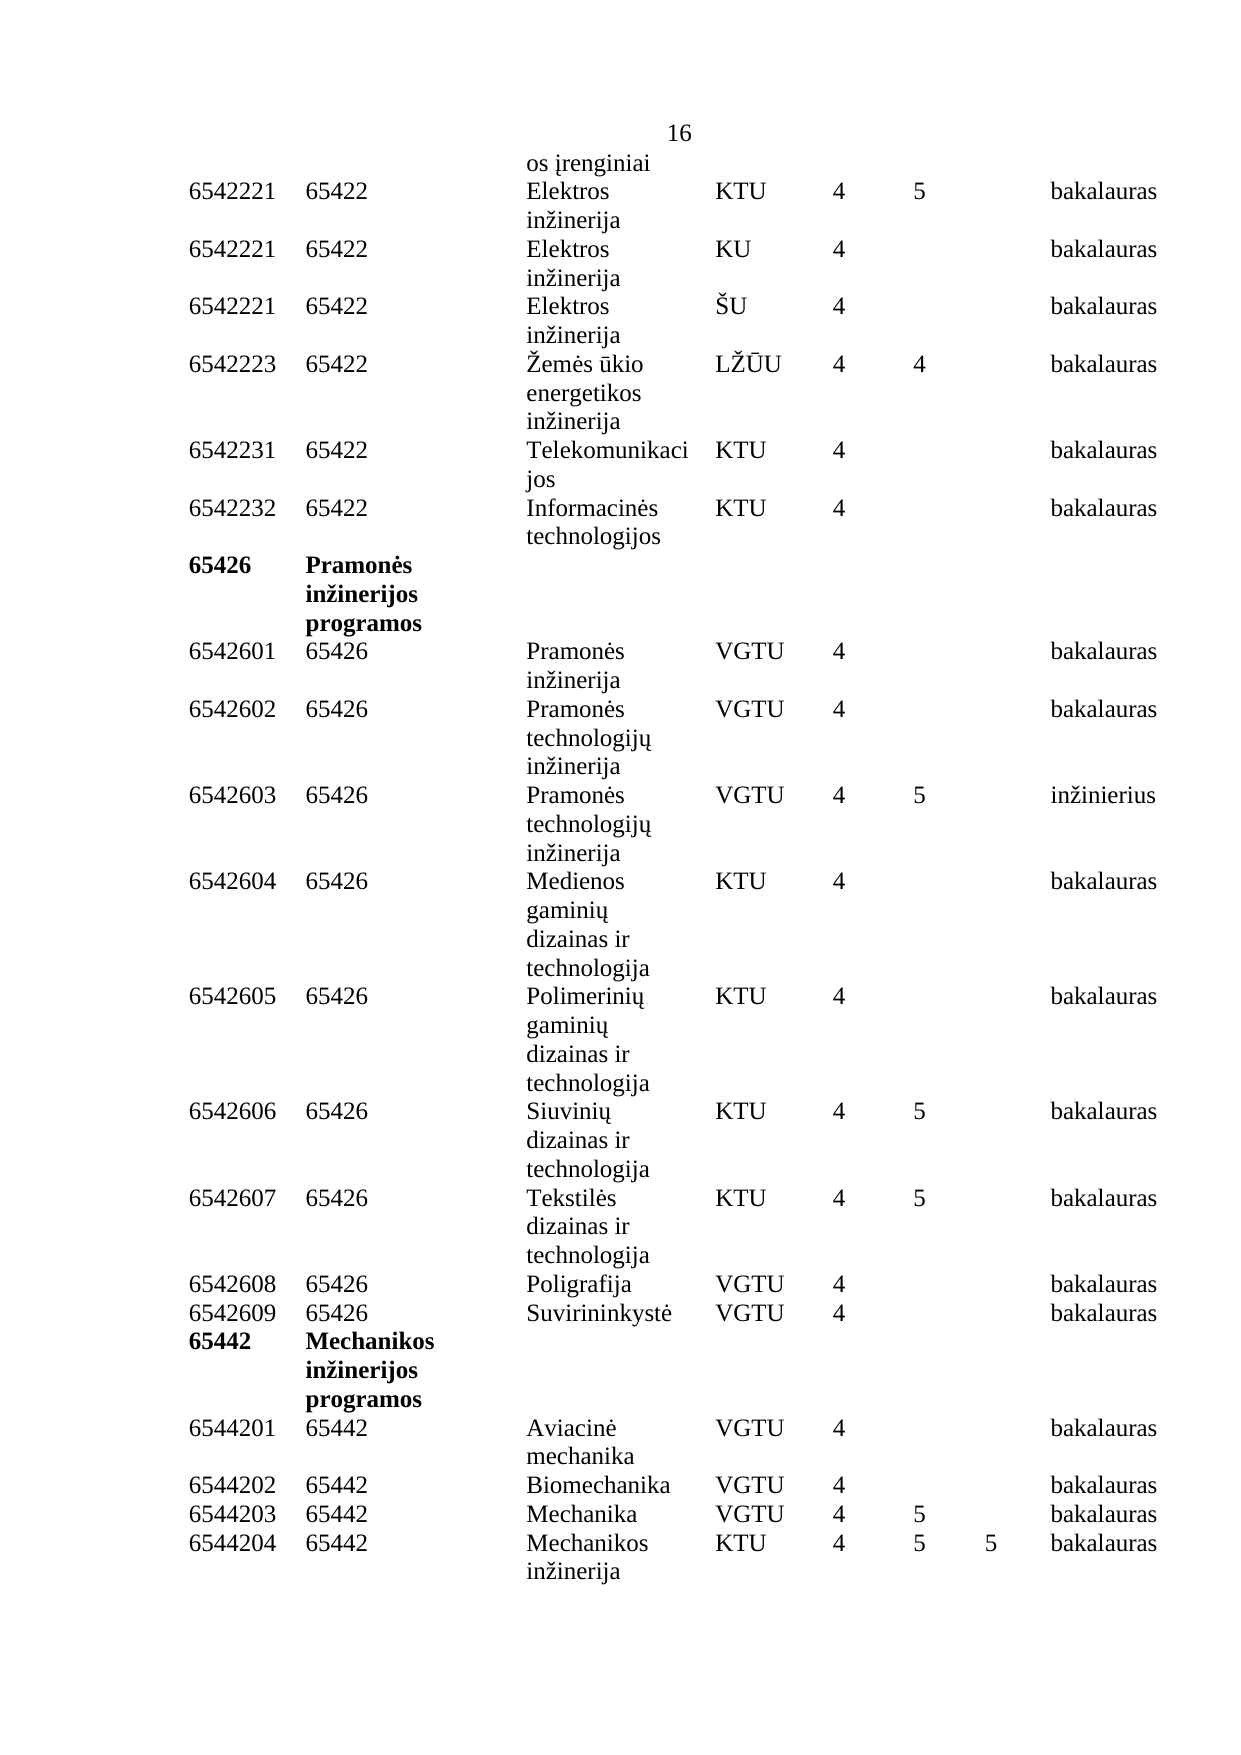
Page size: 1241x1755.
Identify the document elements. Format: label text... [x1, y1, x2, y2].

table_cell [973, 234, 1039, 291]
table_cell [1197, 349, 1202, 435]
table_cell KTU [704, 1528, 821, 1585]
table_cell [902, 981, 973, 1096]
table_cell VGTU [704, 694, 821, 780]
table_cell [973, 1326, 1039, 1413]
table_cell bakalauras [1039, 1298, 1197, 1326]
table_cell [1039, 550, 1197, 636]
table_cell [1197, 866, 1202, 981]
table_cell VGTU [704, 636, 821, 694]
table_cell [1197, 1298, 1202, 1326]
table_cell bakalauras [1039, 1269, 1197, 1298]
table_cell [973, 176, 1039, 234]
table_cell 6542608 [177, 1269, 294, 1298]
table_cell [902, 1470, 973, 1499]
table_cell 65442 [294, 1499, 515, 1528]
table_cell Polimerinių gaminių dizainas ir technologija [515, 981, 704, 1096]
table_cell 65426 [294, 866, 515, 981]
table_cell 65422 [294, 291, 515, 349]
table_cell Mechanikos inžinerijos programos [294, 1326, 515, 1413]
table_cell [902, 636, 973, 694]
table_cell 5 [902, 1096, 973, 1183]
table_cell [1202, 176, 1207, 234]
table_cell [973, 291, 1039, 349]
table_cell [1202, 234, 1207, 291]
table_cell os įrenginiai [515, 148, 704, 176]
table_cell 6544202 [177, 1470, 294, 1499]
table_cell 65426 [294, 1298, 515, 1326]
table_cell [902, 291, 973, 349]
table_cell 4 [821, 1298, 902, 1326]
table_cell 4 [821, 234, 902, 291]
table_cell [1197, 694, 1202, 780]
table_cell LŽŪU [704, 349, 821, 435]
table_cell 65442 [294, 1528, 515, 1585]
table_cell [1202, 1528, 1207, 1585]
table_cell KTU [704, 981, 821, 1096]
table_cell 65422 [294, 176, 515, 234]
table_cell [1202, 1183, 1207, 1269]
table_cell [973, 694, 1039, 780]
table_cell VGTU [704, 1298, 821, 1326]
table_cell bakalauras [1039, 981, 1197, 1096]
table_cell [902, 1326, 973, 1413]
table_cell 5 [902, 1499, 973, 1528]
table_cell 4 [821, 981, 902, 1096]
table_cell bakalauras [1039, 694, 1197, 780]
table_cell [902, 1413, 973, 1470]
table_cell 4 [821, 780, 902, 866]
table_cell [1197, 1326, 1202, 1413]
table_cell [1197, 1470, 1202, 1499]
table_cell 6542223 [177, 349, 294, 435]
table_cell 4 [821, 1413, 902, 1470]
table_cell [973, 636, 1039, 694]
table_cell [902, 435, 973, 493]
table_cell Biomechanika [515, 1470, 704, 1499]
table_cell [973, 1183, 1039, 1269]
table_cell 4 [821, 636, 902, 694]
table_cell [1197, 981, 1202, 1096]
table_cell 6542602 [177, 694, 294, 780]
table_cell [1202, 1470, 1207, 1499]
table_cell [294, 148, 515, 176]
table_cell [902, 550, 973, 636]
table_cell [1197, 176, 1202, 234]
table_cell [973, 981, 1039, 1096]
table_cell 65422 [294, 234, 515, 291]
table_cell 6542609 [177, 1298, 294, 1326]
table_cell bakalauras [1039, 291, 1197, 349]
table_cell Elektros inžinerija [515, 234, 704, 291]
table_cell bakalauras [1039, 176, 1197, 234]
table_cell 4 [821, 1096, 902, 1183]
table_cell [704, 550, 821, 636]
table_cell [1202, 1096, 1207, 1183]
table_cell [821, 1326, 902, 1413]
table_cell [821, 550, 902, 636]
table_cell [1202, 435, 1207, 493]
table_cell 6542605 [177, 981, 294, 1096]
table_cell [1197, 1183, 1202, 1269]
table_cell Elektros inžinerija [515, 176, 704, 234]
table_cell bakalauras [1039, 493, 1197, 550]
table_cell [1202, 148, 1207, 176]
table_cell 6544201 [177, 1413, 294, 1470]
table_cell bakalauras [1039, 1470, 1197, 1499]
table_cell KTU [704, 1183, 821, 1269]
table_cell [973, 148, 1039, 176]
table_cell [1202, 1413, 1207, 1470]
table_cell 6544203 [177, 1499, 294, 1528]
table_cell [973, 435, 1039, 493]
table_cell inžinierius [1039, 780, 1197, 866]
table_cell bakalauras [1039, 1183, 1197, 1269]
table_cell Pramonės technologijų inžinerija [515, 780, 704, 866]
table_cell Informacinės technologijos [515, 493, 704, 550]
table_cell KTU [704, 493, 821, 550]
table_cell 4 [902, 349, 973, 435]
table_cell [1197, 148, 1202, 176]
table_cell [1197, 493, 1202, 550]
table_cell [1202, 1269, 1207, 1298]
table_cell Mechanikos inžinerija [515, 1528, 704, 1585]
table_cell [1197, 435, 1202, 493]
table_cell 65426 [294, 1269, 515, 1298]
table_cell 65442 [294, 1470, 515, 1499]
table_cell [1202, 981, 1207, 1096]
table_cell 5 [902, 1528, 973, 1585]
table_cell bakalauras [1039, 1413, 1197, 1470]
table_cell bakalauras [1039, 1096, 1197, 1183]
table_cell Telekomunikacijos [515, 435, 704, 493]
table_cell 6542607 [177, 1183, 294, 1269]
table_cell 65442 [177, 1326, 294, 1413]
table_cell VGTU [704, 1413, 821, 1470]
table_cell 65426 [177, 550, 294, 636]
table_cell 4 [821, 1528, 902, 1585]
table_cell 4 [821, 291, 902, 349]
table_cell bakalauras [1039, 234, 1197, 291]
table_cell 65426 [294, 636, 515, 694]
table_cell 6542232 [177, 493, 294, 550]
table_cell Medienos gaminių dizainas ir technologija [515, 866, 704, 981]
table_cell 65426 [294, 780, 515, 866]
table_cell [821, 148, 902, 176]
table_cell [704, 1326, 821, 1413]
table_cell [902, 493, 973, 550]
table_cell [1202, 1499, 1207, 1528]
table_cell 6542604 [177, 866, 294, 981]
table_cell KTU [704, 866, 821, 981]
table_cell 6544204 [177, 1528, 294, 1585]
table_cell [1202, 866, 1207, 981]
table_cell 4 [821, 1470, 902, 1499]
table_cell VGTU [704, 1269, 821, 1298]
table_cell [902, 694, 973, 780]
table_cell VGTU [704, 1499, 821, 1528]
table_cell 6542221 [177, 176, 294, 234]
table_cell [177, 148, 294, 176]
table_cell Aviacinė mechanika [515, 1413, 704, 1470]
table_cell ŠU [704, 291, 821, 349]
table_cell [1197, 291, 1202, 349]
table_cell [1202, 550, 1207, 636]
table_cell [1202, 780, 1207, 866]
table_cell Elektros inžinerija [515, 291, 704, 349]
table_cell 4 [821, 1269, 902, 1298]
table_cell [973, 780, 1039, 866]
table_cell bakalauras [1039, 1499, 1197, 1528]
table_cell [704, 148, 821, 176]
table_cell [973, 1096, 1039, 1183]
table_cell Pramonės technologijų inžinerija [515, 694, 704, 780]
table_cell [973, 1269, 1039, 1298]
table_cell 65426 [294, 1096, 515, 1183]
table_cell 4 [821, 176, 902, 234]
table_cell [973, 1298, 1039, 1326]
table_cell [902, 234, 973, 291]
table_cell [1202, 493, 1207, 550]
table_cell [1039, 148, 1197, 176]
table_cell [973, 349, 1039, 435]
table_cell [902, 148, 973, 176]
table_cell Tekstilės dizainas ir technologija [515, 1183, 704, 1269]
table_cell 4 [821, 1499, 902, 1528]
table_cell KTU [704, 1096, 821, 1183]
table_cell bakalauras [1039, 866, 1197, 981]
table_cell [1202, 291, 1207, 349]
table_cell 6542231 [177, 435, 294, 493]
table_cell 4 [821, 493, 902, 550]
table_cell [973, 1413, 1039, 1470]
table_cell [973, 550, 1039, 636]
table_cell [1197, 550, 1202, 636]
table_cell [1202, 1298, 1207, 1326]
table_cell 5 [973, 1528, 1039, 1585]
table_cell [1197, 1499, 1202, 1528]
table_cell [515, 1326, 704, 1413]
table_cell 5 [902, 780, 973, 866]
table_cell Žemės ūkio energetikos inžinerija [515, 349, 704, 435]
table_cell [1197, 780, 1202, 866]
table_cell [1197, 636, 1202, 694]
table_cell 6542221 [177, 234, 294, 291]
table_cell bakalauras [1039, 435, 1197, 493]
table_cell 6542606 [177, 1096, 294, 1183]
table_cell 5 [902, 176, 973, 234]
table_cell [973, 1499, 1039, 1528]
table_cell 4 [821, 694, 902, 780]
table_cell [973, 866, 1039, 981]
table_cell [902, 1298, 973, 1326]
table_cell [902, 1269, 973, 1298]
table_cell 65422 [294, 493, 515, 550]
table_cell [973, 493, 1039, 550]
table_cell KTU [704, 435, 821, 493]
table_cell 65426 [294, 694, 515, 780]
table_cell 65422 [294, 435, 515, 493]
table_cell [1202, 636, 1207, 694]
table_cell bakalauras [1039, 636, 1197, 694]
table_cell [973, 1470, 1039, 1499]
table_cell KU [704, 234, 821, 291]
table_cell [1197, 234, 1202, 291]
table_cell [1197, 1528, 1202, 1585]
table_cell 65442 [294, 1413, 515, 1470]
table_cell 4 [821, 1183, 902, 1269]
table_cell Pramonės inžinerija [515, 636, 704, 694]
table_cell 65426 [294, 1183, 515, 1269]
table_cell Poligrafija [515, 1269, 704, 1298]
table_cell 5 [902, 1183, 973, 1269]
table_cell [1039, 1326, 1197, 1413]
table_cell [1202, 694, 1207, 780]
table_cell Siuvinių dizainas ir technologija [515, 1096, 704, 1183]
table_cell Pramonės inžinerijos programos [294, 550, 515, 636]
table_cell 6542601 [177, 636, 294, 694]
table_cell VGTU [704, 1470, 821, 1499]
table_cell [1202, 349, 1207, 435]
table_cell [902, 866, 973, 981]
table_cell [1197, 1096, 1202, 1183]
table_cell [1202, 1326, 1207, 1413]
table_cell 4 [821, 349, 902, 435]
table_cell 4 [821, 866, 902, 981]
table_cell bakalauras [1039, 349, 1197, 435]
table_cell Mechanika [515, 1499, 704, 1528]
table_cell 6542603 [177, 780, 294, 866]
table_cell [515, 550, 704, 636]
table_cell 65426 [294, 981, 515, 1096]
table_cell 4 [821, 435, 902, 493]
table_cell 65422 [294, 349, 515, 435]
table_cell VGTU [704, 780, 821, 866]
table_cell [1197, 1413, 1202, 1470]
table_cell KTU [704, 176, 821, 234]
table_cell Suvirininkystė [515, 1298, 704, 1326]
table_cell [1197, 1269, 1202, 1298]
table_cell bakalauras [1039, 1528, 1197, 1585]
table_cell 6542221 [177, 291, 294, 349]
